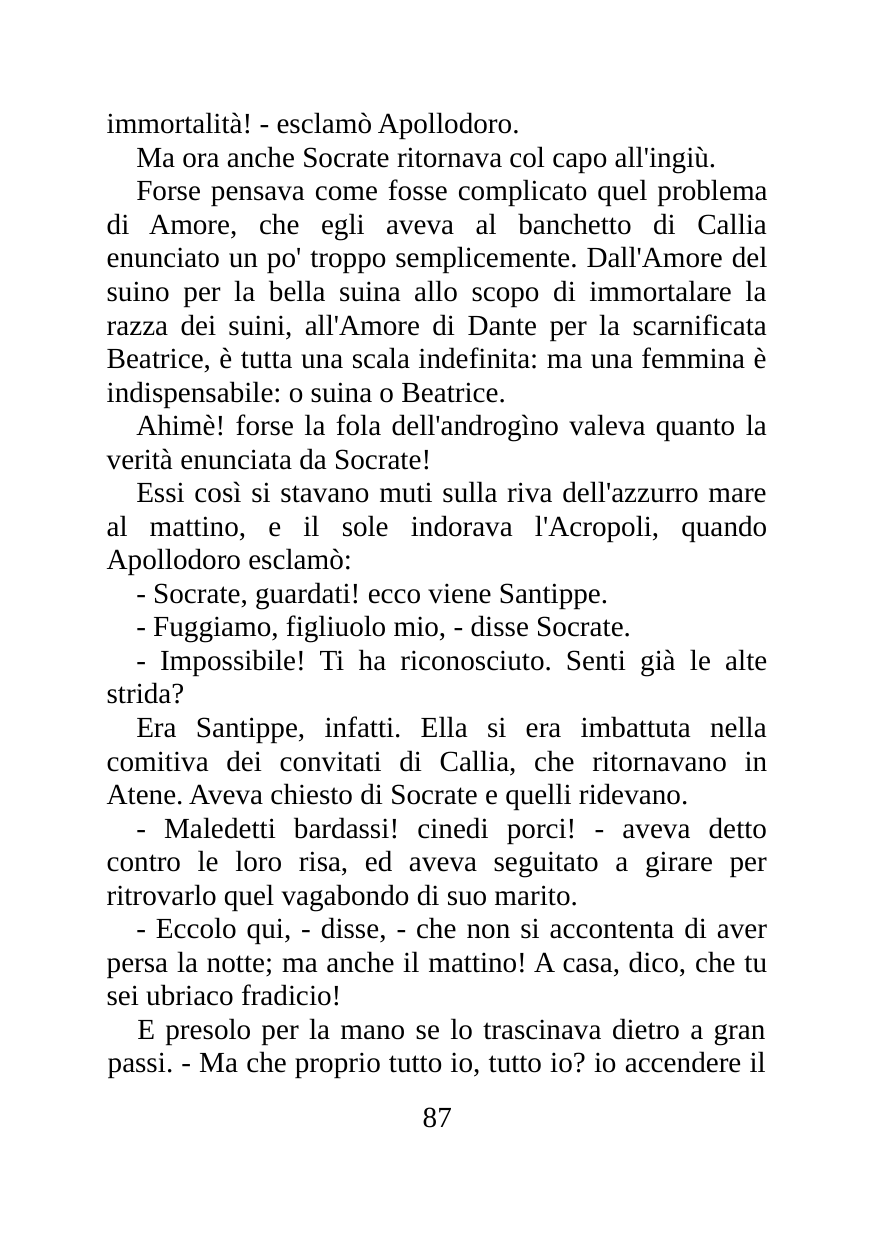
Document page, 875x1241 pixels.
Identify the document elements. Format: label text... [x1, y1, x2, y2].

text - Maledetti bardassi! cinedi porci! - aveva detto contro le loro risa, ed aveva seguitato a girare per ritrovarlo quel vagabondo di suo marito. [106, 811, 768, 911]
text - Socrate, guardati! ecco viene Santippe. [106, 576, 768, 609]
text E presolo per la mano se lo trascinava dietro a gran passi. - Ma che proprio tutto io, tutto io? io accendere il [107, 1012, 767, 1079]
text - Impossibile! Ti ha riconosciuto. Senti già le alte strida? [106, 643, 768, 710]
text Essi così si stavano muti sulla riva dell'azzurro mare al mattino, e il sole indorava l'Acropoli, quando Apollodoro esclamò: [106, 475, 768, 576]
text Era Santippe, infatti. Ella si era imbattuta nella comitiva dei convitati di Callia, che ritornavano in Atene. Aveva chiesto di Socrate e quelli ridevano. [106, 710, 768, 811]
text - Fuggiamo, figliuolo mio, - disse Socrate. [106, 609, 768, 643]
text - Eccolo qui, - disse, - che non si accontenta di aver persa la notte; ma anche il mattino! A casa, dico, che tu sei ubriaco fradicio! [106, 911, 768, 1012]
text immortalità! - esclamò Apollodoro. [106, 106, 768, 140]
text Ahimè! forse la fola dell'androgìno valeva quanto la verità enunciata da Socrate! [106, 408, 768, 475]
text Ma ora anche Socrate ritornava col capo all'ingiù. [106, 140, 768, 173]
text Forse pensava come fosse complicato quel problema di Amore, che egli aveva al banchetto di Callia enunciato un po' troppo semplicemente. Dall'Amore del suino per la bella suina allo scopo di immortalare la razza dei suini, all'Amore di Dante per la scarnificata Beatrice, è tutta una scala indefinita: ma una femmina è indispensabile: o suina o Beatrice. [106, 173, 768, 408]
